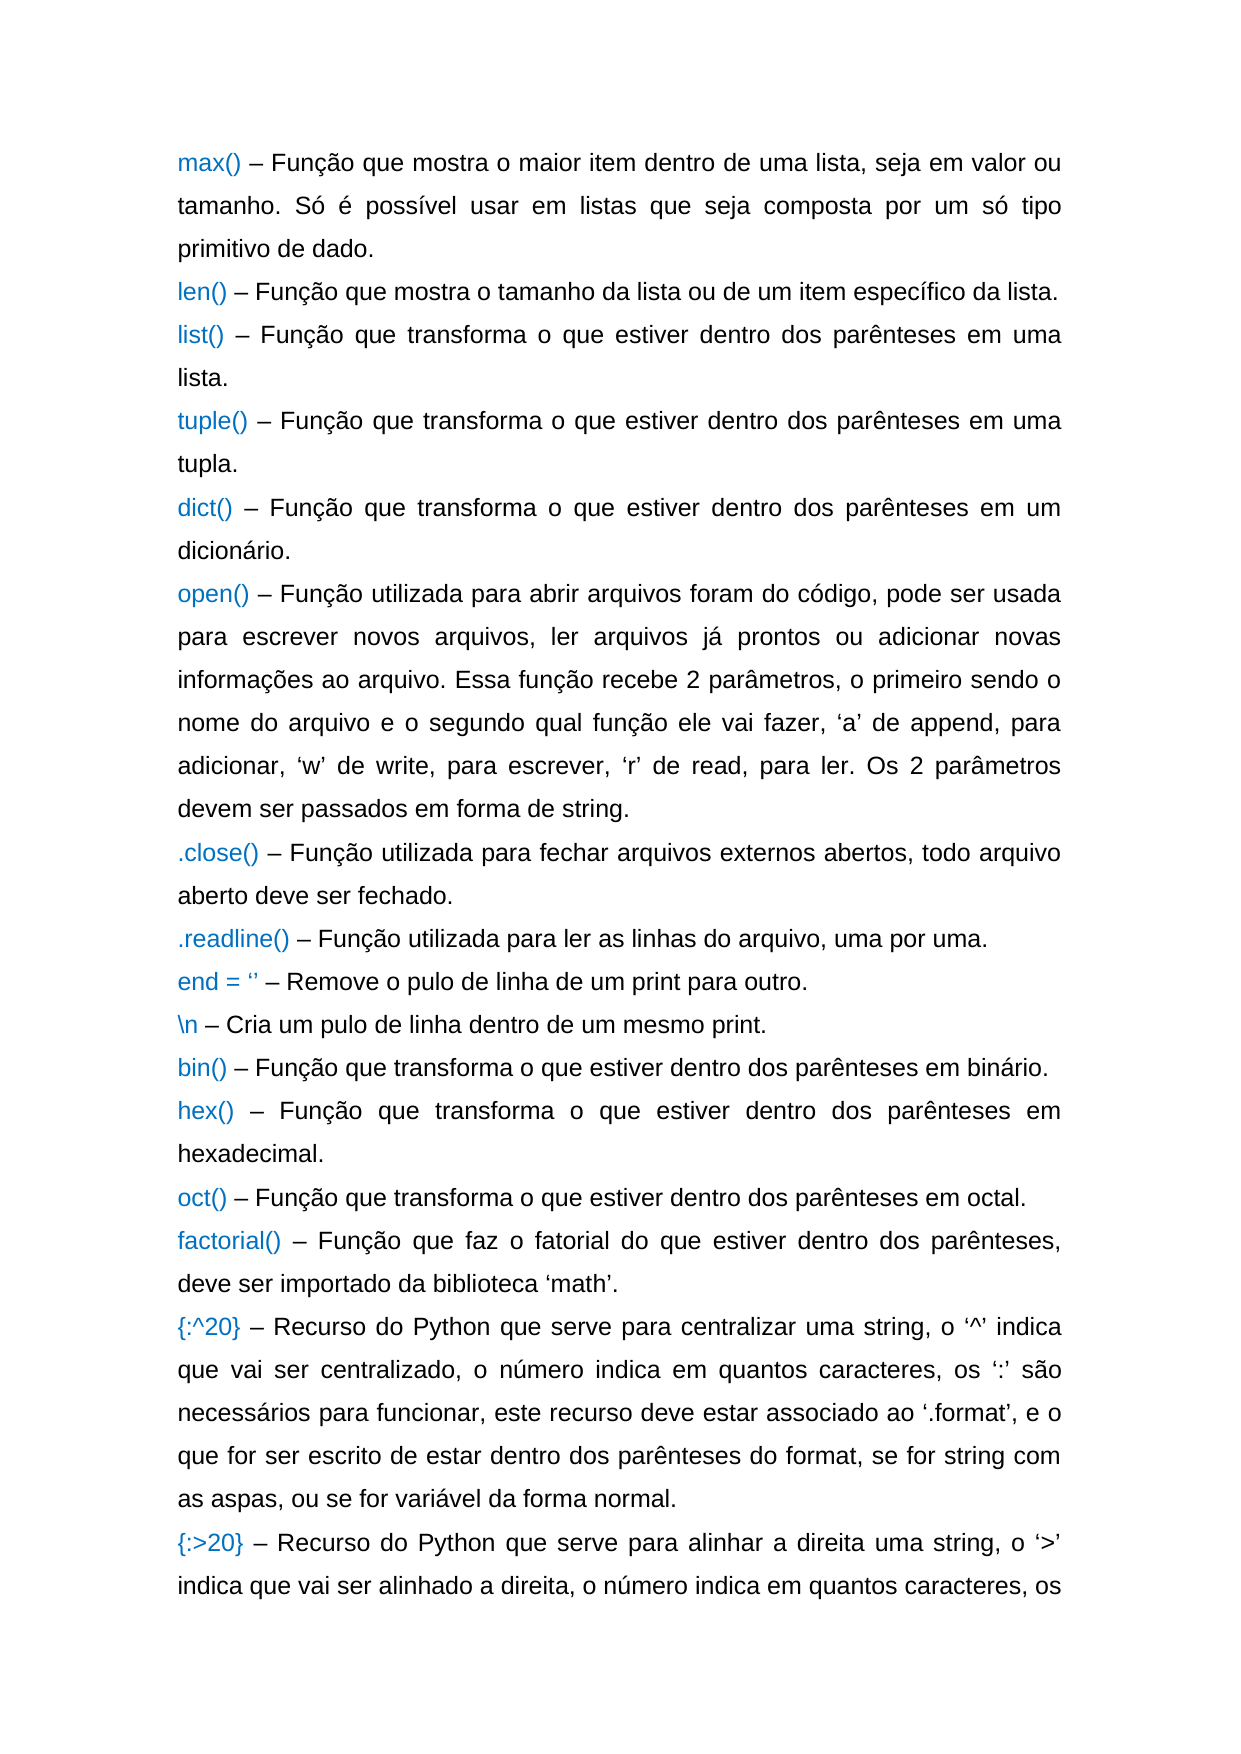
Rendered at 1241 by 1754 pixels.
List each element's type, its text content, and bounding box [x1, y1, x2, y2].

text tuple() – Função que transforma o que estiver dentro dos parênteses em uma tupla. [177, 406, 1063, 478]
text open() – Função utilizada para abrir arquivos foram do código, pode ser usada para escrever novos arquivos, ler arquivos já prontos ou adicionar novas informações ao arquivo. Essa função recebe 2 parâmetros, o primeiro sendo o nome do arquivo e o segundo qual função ele vai fazer, ‘a’ de append, para adicionar, ‘w’ de write, para escrever, ‘r’ de read, para ler. Os 2 parâmetros devem ser passados em forma de string. [177, 579, 1063, 823]
text \n – Cria um pulo de linha dentro de um mesmo print. [177, 1010, 1063, 1039]
text {:^20} – Recurso do Python que serve para centralizar uma string, o ‘^’ indica que vai ser centralizado, o número indica em quantos caracteres, os ‘:’ são necessários para funcionar, este recurso deve estar associado ao ‘.format’, e o que for ser escrito de estar dentro dos parênteses do format, se for string com as aspas, ou se for variável da forma normal. [177, 1312, 1063, 1513]
text hex() – Função que transforma o que estiver dentro dos parênteses em hexadecimal. [177, 1096, 1063, 1168]
text {:>20} – Recurso do Python que serve para alinhar a direita uma string, o ‘>’ indica que vai ser alinhado a direita, o número indica em quantos caracteres, os [177, 1528, 1063, 1599]
text .close() – Função utilizada para fechar arquivos externos abertos, todo arquivo aberto deve ser fechado. [177, 838, 1063, 909]
text list() – Função que transforma o que estiver dentro dos parênteses em uma lista. [177, 320, 1063, 392]
text .readline() – Função utilizada para ler as linhas do arquivo, uma por uma. [177, 924, 1063, 953]
text bin() – Função que transforma o que estiver dentro dos parênteses em binário. [177, 1053, 1063, 1082]
text max() – Função que mostra o maior item dentro de uma lista, seja em valor ou tamanho. Só é possível usar em listas que seja composta por um só tipo primitivo de dado. [177, 148, 1063, 263]
text len() – Função que mostra o tamanho da lista ou de um item específico da lista. [177, 277, 1063, 306]
text dict() – Função que transforma o que estiver dentro dos parênteses em um dicionário. [177, 493, 1063, 564]
text factorial() – Função que faz o fatorial do que estiver dentro dos parênteses, deve ser importado da biblioteca ‘math’. [177, 1226, 1063, 1298]
text oct() – Função que transforma o que estiver dentro dos parênteses em octal. [177, 1183, 1063, 1211]
text end = ‘’ – Remove o pulo de linha de um print para outro. [177, 967, 1063, 996]
